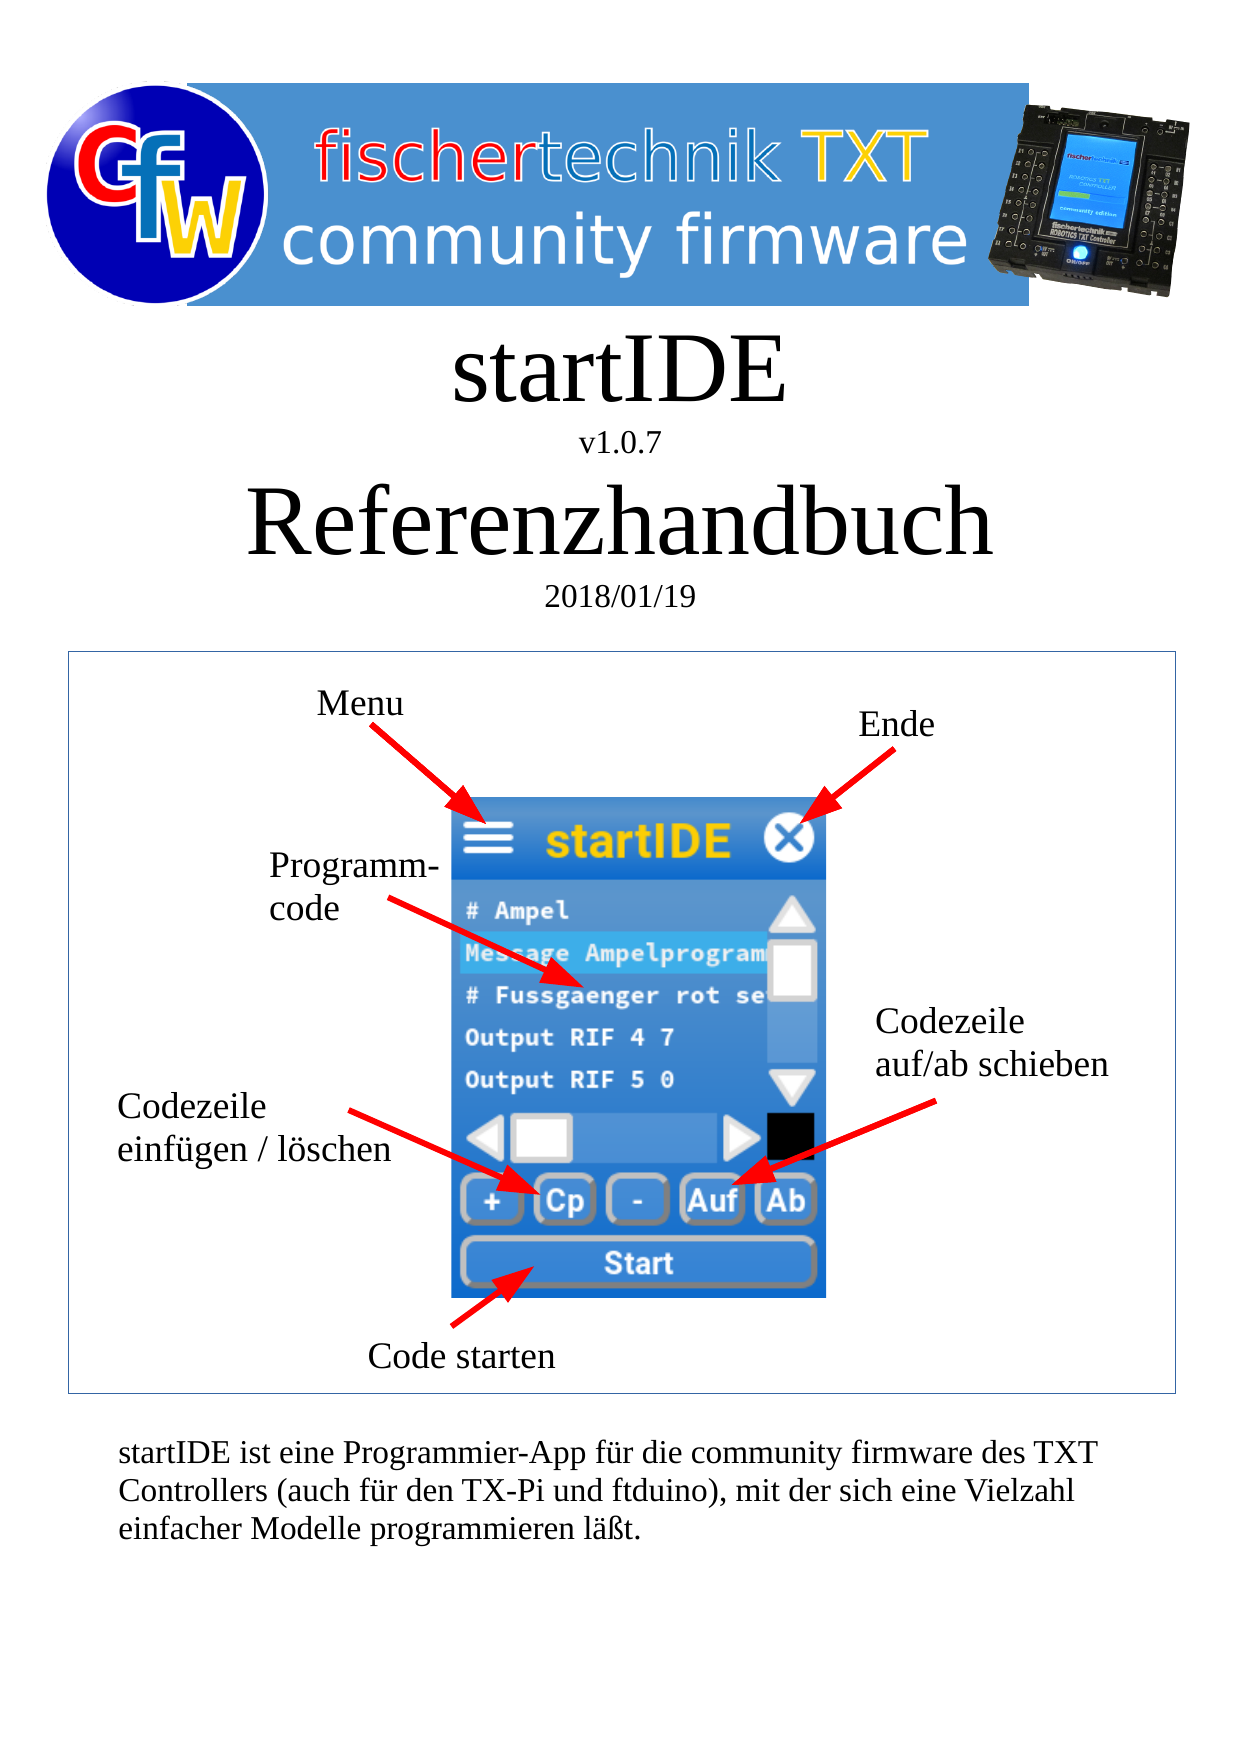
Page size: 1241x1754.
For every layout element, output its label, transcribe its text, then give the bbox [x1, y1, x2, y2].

text Referenzhandbuch [118, 461, 1122, 576]
text startIDE ist eine Programmier-App für die community firmware des TXT Controllers (auch für den TX-Pi und ftduino), mit der sich eine Vielzahl einfacher Modelle programmieren läßt. [118, 1432, 1122, 1547]
picture [451, 797, 827, 1298]
text v1.0.7 [118, 423, 1122, 461]
text startIDE [118, 308, 1122, 423]
text 2018/01/19 [118, 576, 1122, 614]
